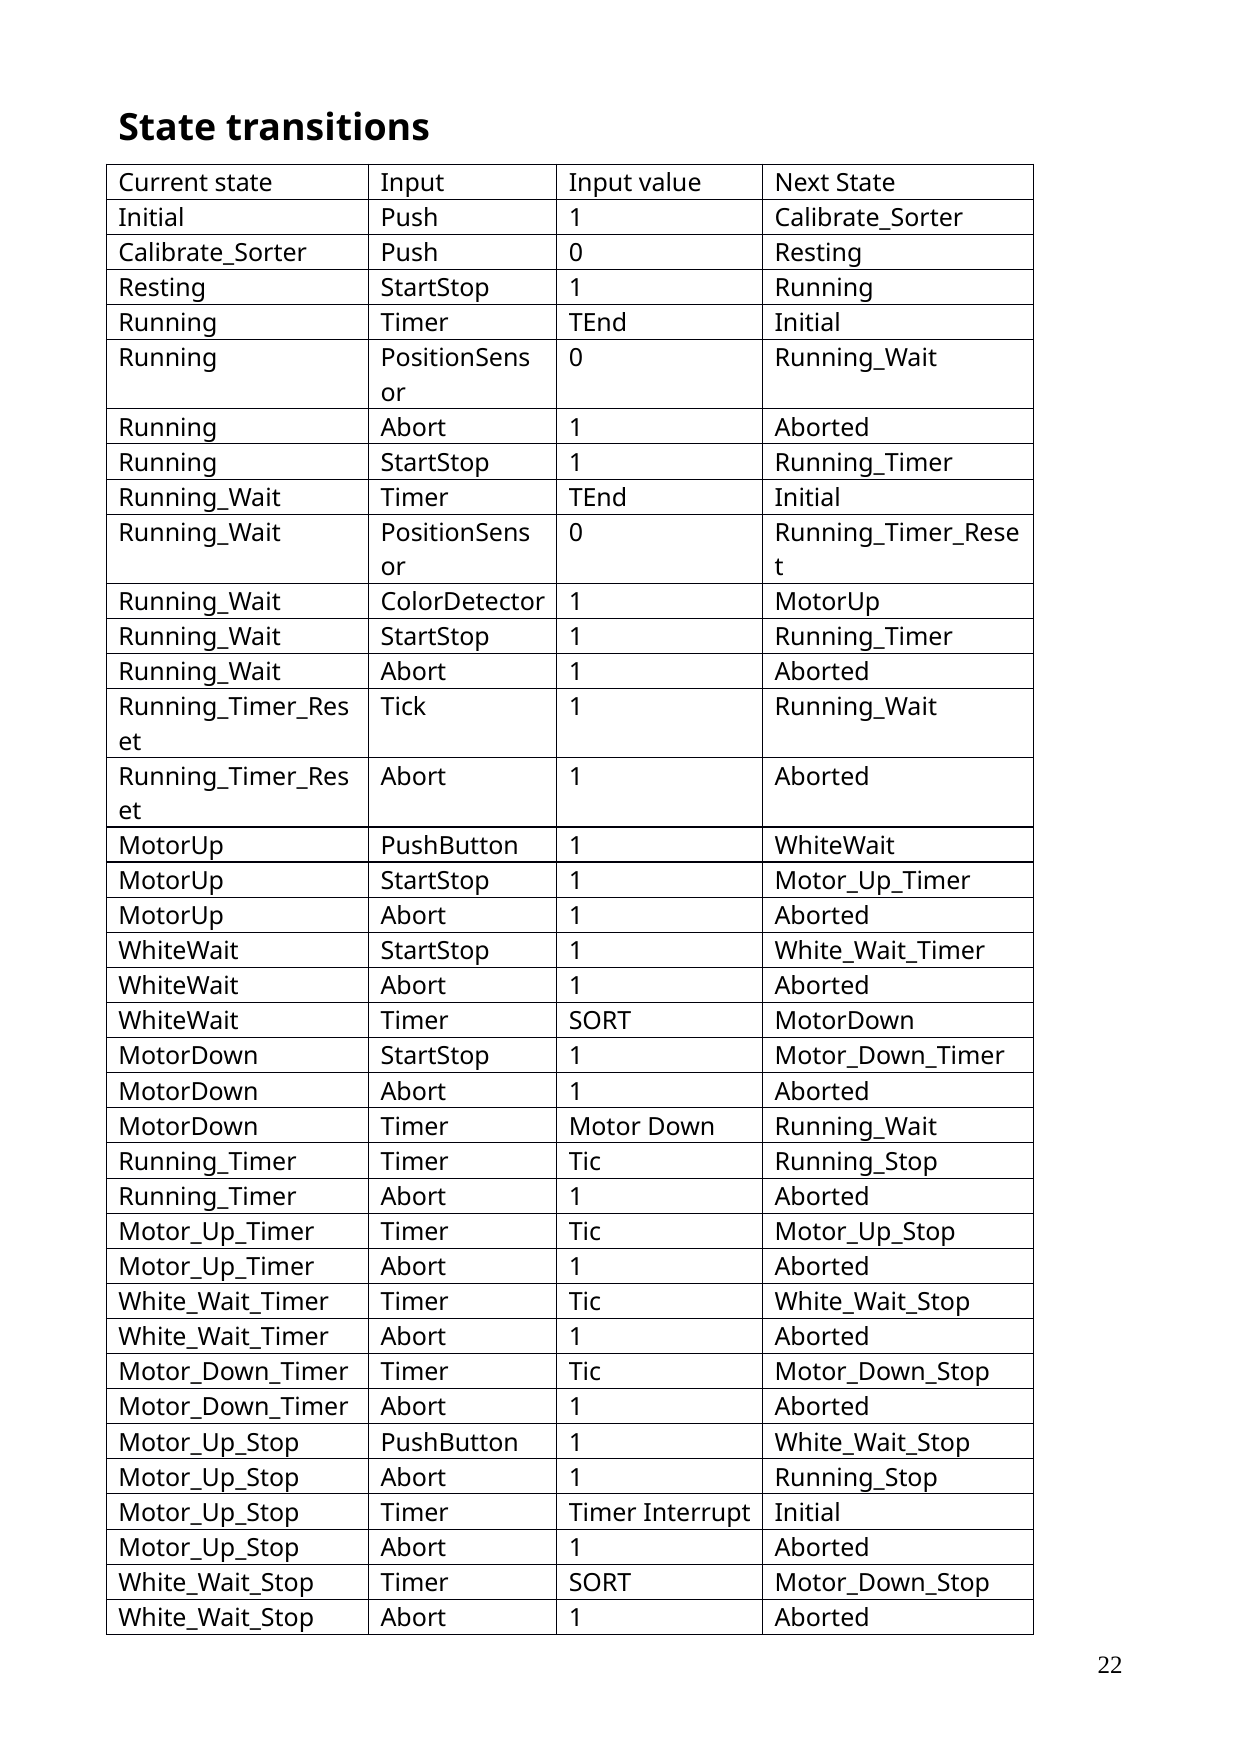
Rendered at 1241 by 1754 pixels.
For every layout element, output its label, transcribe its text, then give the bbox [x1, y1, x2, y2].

table_cell 1 [557, 689, 762, 757]
table_cell Motor_Up_Stop [107, 1424, 368, 1458]
table_cell Calibrate_Sorter [763, 200, 1033, 234]
table_cell MotorDown [107, 1038, 368, 1072]
table_cell 1 [557, 1179, 762, 1212]
table_cell Motor_Down_Timer [763, 1038, 1033, 1072]
table_cell Resting [763, 235, 1033, 269]
table_cell Abort [369, 1459, 556, 1493]
table_cell Initial [763, 480, 1033, 513]
table_cell Push [369, 235, 556, 269]
table_cell 1 [557, 409, 762, 443]
table_cell Aborted [763, 1389, 1033, 1423]
table_cell MotorDown [763, 1003, 1033, 1037]
table_cell Initial [763, 1494, 1033, 1528]
table_cell Motor Down [557, 1108, 762, 1142]
table_cell Aborted [763, 1600, 1033, 1634]
table_cell Timer [369, 1108, 556, 1142]
table_cell Running_Wait [107, 619, 368, 653]
table_cell StartStop [369, 863, 556, 897]
table_cell 1 [557, 200, 762, 234]
table_cell Tick [369, 689, 556, 757]
table_cell Abort [369, 1600, 556, 1634]
table_cell 1 [557, 654, 762, 688]
table_header Input [369, 165, 556, 199]
table_cell Timer [369, 1494, 556, 1528]
table_cell Abort [369, 1249, 556, 1283]
table_cell MotorDown [107, 1073, 368, 1107]
table_cell 1 [557, 863, 762, 897]
table_cell Timer [369, 480, 556, 513]
table_cell Running_Timer [763, 619, 1033, 653]
table_cell Timer [369, 1143, 556, 1177]
table_cell MotorUp [107, 828, 368, 861]
table_cell Aborted [763, 968, 1033, 1002]
table_cell SORT [557, 1565, 762, 1599]
table_cell Running [107, 444, 368, 478]
table_cell White_Wait_Stop [763, 1424, 1033, 1458]
table_cell Aborted [763, 409, 1033, 443]
table_cell 1 [557, 968, 762, 1002]
table_header Input value [557, 165, 762, 199]
table_cell 1 [557, 1389, 762, 1423]
table_cell Running [107, 305, 368, 339]
table_cell Aborted [763, 758, 1033, 826]
table_cell 1 [557, 1319, 762, 1353]
table_cell Motor_Up_Stop [107, 1459, 368, 1493]
table_cell Timer Interrupt [557, 1494, 762, 1528]
table_cell Running_Wait [763, 1108, 1033, 1142]
table_cell Running_Timer [107, 1143, 368, 1177]
table_cell Running_Timer [107, 1179, 368, 1212]
table_cell White_Wait_Timer [107, 1284, 368, 1318]
table_cell ColorDetector [369, 584, 556, 618]
table_cell Abort [369, 654, 556, 688]
table_cell MotorDown [107, 1108, 368, 1142]
table_cell Running [763, 270, 1033, 304]
table_cell Aborted [763, 1319, 1033, 1353]
table_cell StartStop [369, 619, 556, 653]
table_cell Tic [557, 1354, 762, 1388]
table_cell 1 [557, 1459, 762, 1493]
table_cell Timer [369, 1284, 556, 1318]
table_cell Initial [763, 305, 1033, 339]
table_cell PositionSensor [369, 515, 556, 583]
table_cell Motor_Up_Stop [107, 1530, 368, 1563]
table_cell MotorUp [763, 584, 1033, 618]
table_cell White_Wait_Stop [107, 1600, 368, 1634]
table_cell Aborted [763, 898, 1033, 932]
table_cell TEnd [557, 305, 762, 339]
table_cell Running_Wait [107, 654, 368, 688]
table_cell Running_Stop [763, 1143, 1033, 1177]
table_cell 1 [557, 1424, 762, 1458]
table_header Next State [763, 165, 1033, 199]
table_cell Push [369, 200, 556, 234]
table_cell 0 [557, 340, 762, 408]
table_cell White_Wait_Timer [107, 1319, 368, 1353]
table_cell Motor_Down_Stop [763, 1354, 1033, 1388]
table_cell Running_Wait [763, 689, 1033, 757]
table_cell 1 [557, 1600, 762, 1634]
table_cell Abort [369, 409, 556, 443]
table_cell Running_Timer_Reset [763, 515, 1033, 583]
table_cell White_Wait_Timer [763, 933, 1033, 967]
table_cell Motor_Down_Stop [763, 1565, 1033, 1599]
table_header Current state [107, 165, 368, 199]
table_cell Motor_Down_Timer [107, 1354, 368, 1388]
table_cell Timer [369, 1214, 556, 1248]
table_cell 1 [557, 828, 762, 861]
table_cell Resting [107, 270, 368, 304]
table_cell Aborted [763, 654, 1033, 688]
table_cell Running_Wait [107, 584, 368, 618]
table_cell Running [107, 409, 368, 443]
table_cell StartStop [369, 933, 556, 967]
table_cell Timer [369, 1003, 556, 1037]
table_cell 1 [557, 758, 762, 826]
table_cell Aborted [763, 1179, 1033, 1212]
table_cell StartStop [369, 1038, 556, 1072]
table_cell MotorUp [107, 898, 368, 932]
table_cell 1 [557, 270, 762, 304]
table_cell White_Wait_Stop [763, 1284, 1033, 1318]
table_cell Initial [107, 200, 368, 234]
table_cell Motor_Up_Stop [763, 1214, 1033, 1248]
table_cell Running_Wait [763, 340, 1033, 408]
table_cell Motor_Down_Timer [107, 1389, 368, 1423]
table_cell Abort [369, 1319, 556, 1353]
table_cell 0 [557, 235, 762, 269]
table_cell Abort [369, 1179, 556, 1212]
table_cell Running_Timer_Reset [107, 758, 368, 826]
table_cell Tic [557, 1284, 762, 1318]
table_cell Motor_Up_Stop [107, 1494, 368, 1528]
table_cell TEnd [557, 480, 762, 513]
table_cell White_Wait_Stop [107, 1565, 368, 1599]
subtitle State transitions [118, 100, 1122, 151]
table_cell Aborted [763, 1530, 1033, 1563]
table_cell 0 [557, 515, 762, 583]
table_cell Motor_Up_Timer [107, 1214, 368, 1248]
table_cell Timer [369, 1565, 556, 1599]
table_cell PushButton [369, 828, 556, 861]
table_cell MotorUp [107, 863, 368, 897]
table_cell Tic [557, 1214, 762, 1248]
table_cell Running_Timer_Reset [107, 689, 368, 757]
table_cell Timer [369, 305, 556, 339]
table_cell PushButton [369, 1424, 556, 1458]
table_cell WhiteWait [107, 1003, 368, 1037]
table_cell Motor_Up_Timer [763, 863, 1033, 897]
table_cell 1 [557, 933, 762, 967]
table_cell 1 [557, 1249, 762, 1283]
table_cell WhiteWait [107, 968, 368, 1002]
table_cell Abort [369, 1389, 556, 1423]
table_cell SORT [557, 1003, 762, 1037]
table_cell Abort [369, 898, 556, 932]
table_cell Abort [369, 968, 556, 1002]
table_cell Abort [369, 1073, 556, 1107]
table_cell Running_Wait [107, 480, 368, 513]
table_cell Timer [369, 1354, 556, 1388]
table_cell Running_Timer [763, 444, 1033, 478]
table_cell 1 [557, 1073, 762, 1107]
table_cell 1 [557, 619, 762, 653]
table_cell 1 [557, 444, 762, 478]
table_cell Aborted [763, 1073, 1033, 1107]
table_cell 1 [557, 1038, 762, 1072]
table_cell Running_Wait [107, 515, 368, 583]
table_cell PositionSensor [369, 340, 556, 408]
table_cell 1 [557, 898, 762, 932]
table_cell Calibrate_Sorter [107, 235, 368, 269]
table_cell Aborted [763, 1249, 1033, 1283]
table_cell WhiteWait [763, 828, 1033, 861]
table_cell StartStop [369, 444, 556, 478]
table_cell Running [107, 340, 368, 408]
table_cell Abort [369, 1530, 556, 1563]
table_cell 1 [557, 584, 762, 618]
table_cell WhiteWait [107, 933, 368, 967]
table_cell Abort [369, 758, 556, 826]
table_cell Tic [557, 1143, 762, 1177]
table_cell StartStop [369, 270, 556, 304]
table_cell Running_Stop [763, 1459, 1033, 1493]
table_cell 1 [557, 1530, 762, 1563]
table_cell Motor_Up_Timer [107, 1249, 368, 1283]
